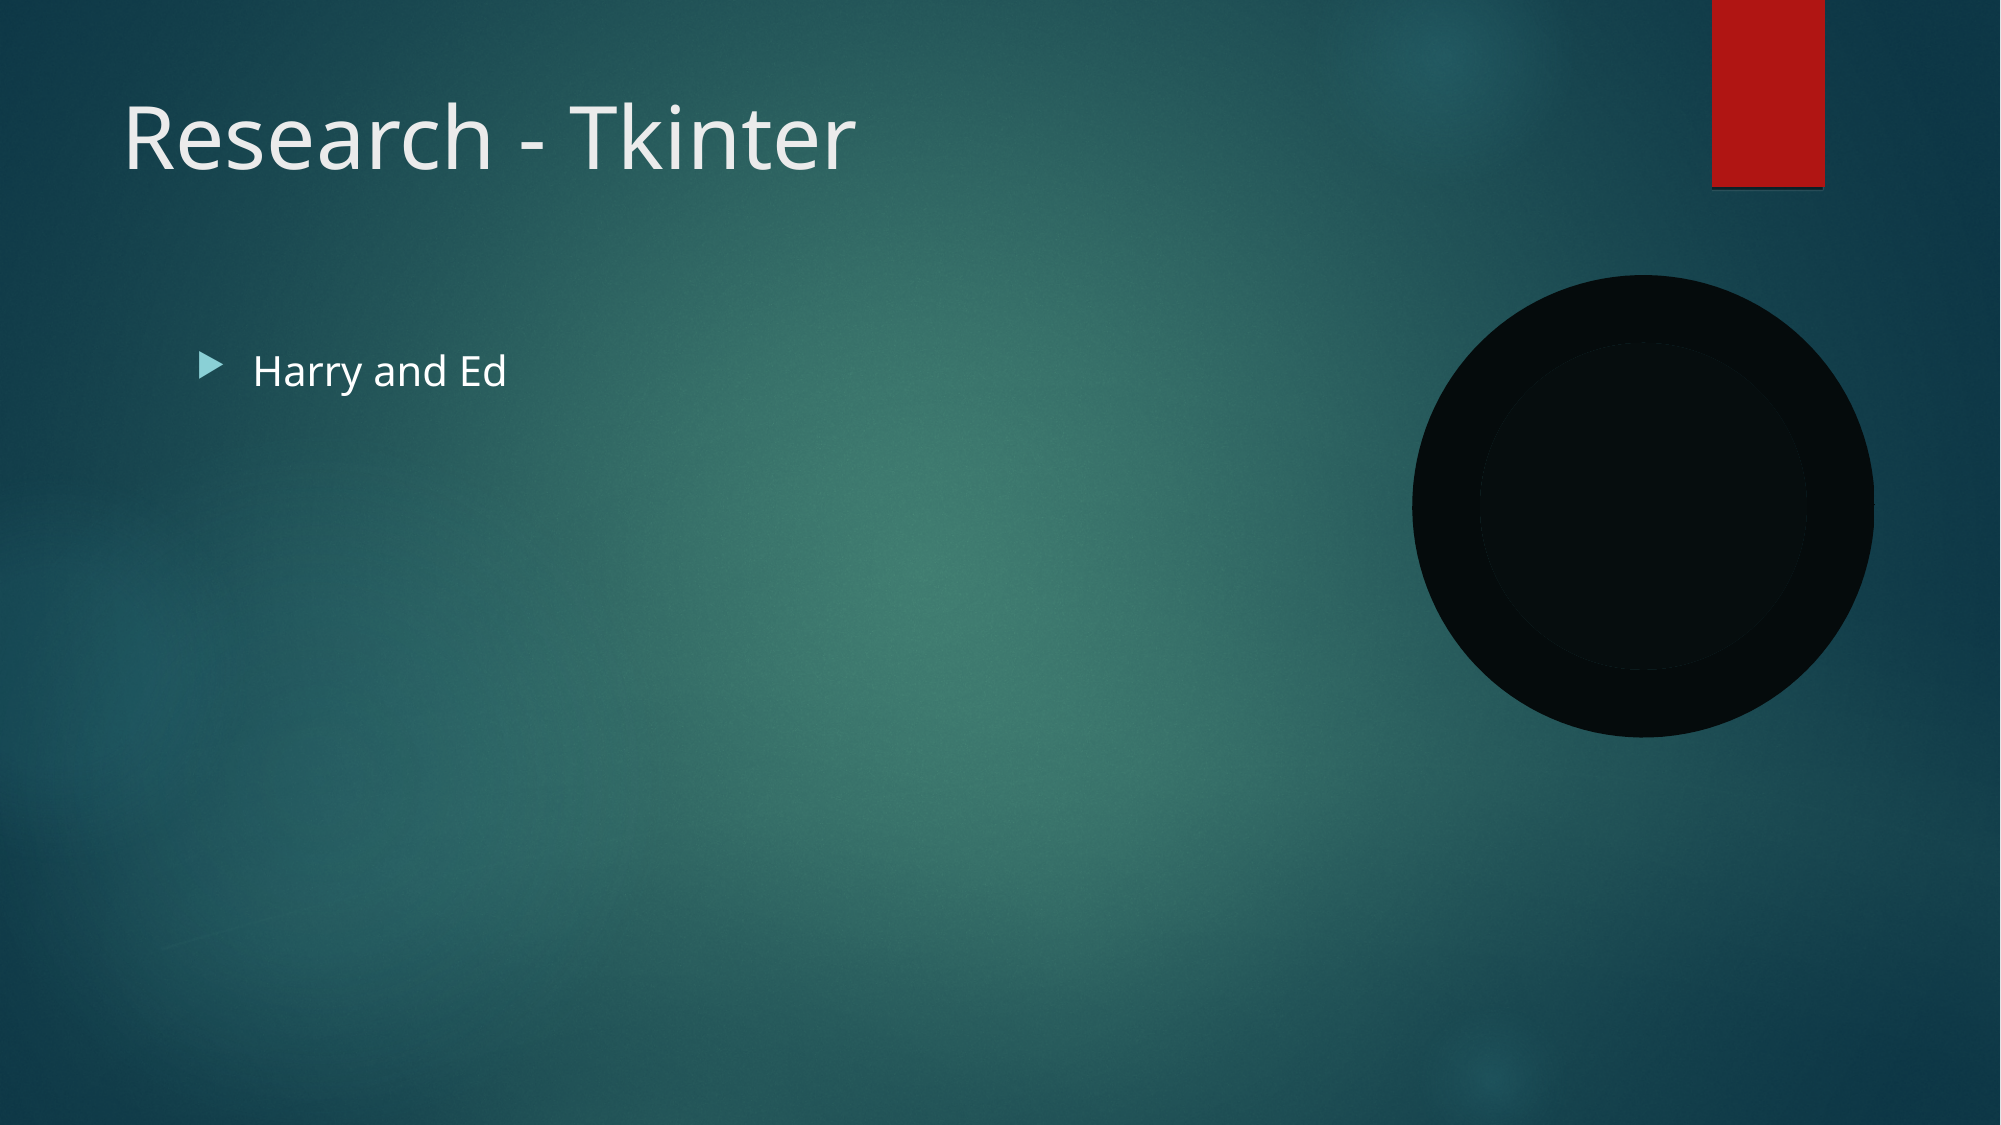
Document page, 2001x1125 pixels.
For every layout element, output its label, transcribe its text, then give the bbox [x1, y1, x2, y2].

list Harry and Ed [181, 336, 1649, 1026]
title Research - Tkinter [106, 74, 1649, 305]
